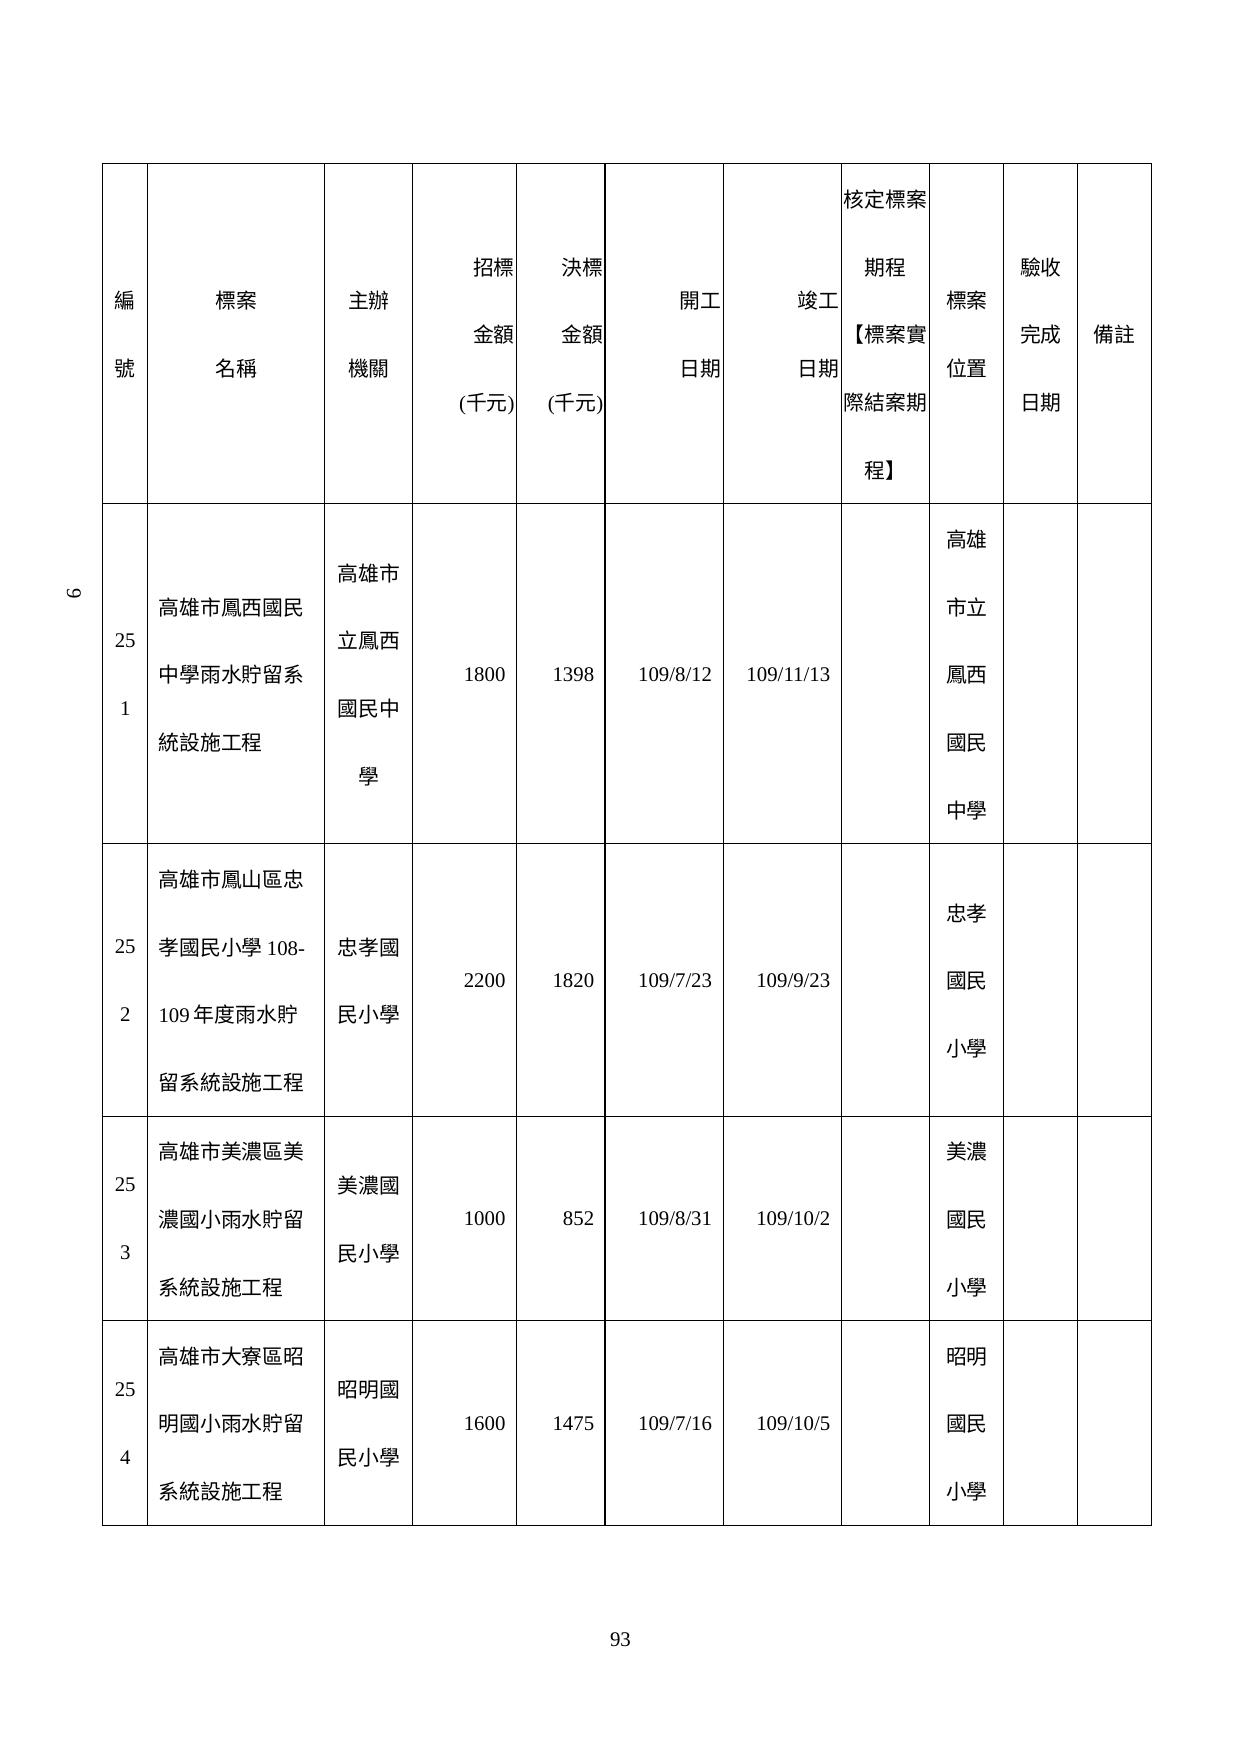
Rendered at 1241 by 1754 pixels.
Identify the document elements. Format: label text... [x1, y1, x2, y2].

table_cell [1078, 504, 1151, 843]
table_cell 1398 [517, 504, 604, 843]
table_cell [842, 504, 929, 843]
table_header 編號 [103, 164, 147, 503]
table_cell 109/9/23 [724, 844, 841, 1116]
table_cell [1004, 1117, 1077, 1320]
table_cell [1078, 1117, 1151, 1320]
table_cell 高雄市鳳山區忠孝國民小學108-109年度雨水貯留系統設施工程 [148, 844, 324, 1116]
table_cell 昭明國民小學 [325, 1321, 412, 1524]
table_cell 109/10/2 [724, 1117, 841, 1320]
table_header 標案 位置 [930, 164, 1003, 503]
table_cell 109/8/12 [606, 504, 723, 843]
table_cell 109/7/23 [606, 844, 723, 1116]
table_cell 忠孝國民小學 [930, 844, 1003, 1116]
table_cell 高雄市立鳳西國民中學 [930, 504, 1003, 843]
table_cell 昭明國民小學 [930, 1321, 1003, 1524]
table_cell 252 [103, 844, 147, 1116]
table_cell [1078, 844, 1151, 1116]
table_cell [1004, 504, 1077, 843]
table_cell [842, 1117, 929, 1320]
table_cell 高雄市鳳西國民中學雨水貯留系統設施工程 [148, 504, 324, 843]
table_cell [842, 844, 929, 1116]
table_cell 1820 [517, 844, 604, 1116]
table_header 招標 金額 (千元) [413, 164, 516, 503]
table_header 核定標案期程 【標案實際結案期程】 [842, 164, 929, 503]
table_cell [1004, 1321, 1077, 1524]
table_cell 美濃國民小學 [325, 1117, 412, 1320]
table_header 開工 日期 [606, 164, 723, 503]
table_cell 251 [103, 504, 147, 843]
table_header 主辦 機關 [325, 164, 412, 503]
table_cell 1000 [413, 1117, 516, 1320]
table_header 標案 名稱 [148, 164, 324, 503]
table_cell 忠孝國民小學 [325, 844, 412, 1116]
table_cell 美濃國民小學 [930, 1117, 1003, 1320]
table_cell 852 [517, 1117, 604, 1320]
table_header 竣工 日期 [724, 164, 841, 503]
table_header 決標 金額 (千元) [517, 164, 604, 503]
table_cell 109/7/16 [606, 1321, 723, 1524]
table_header 驗收 完成 日期 [1004, 164, 1077, 503]
table_cell 254 [103, 1321, 147, 1524]
table_cell 1800 [413, 504, 516, 843]
table_cell 1600 [413, 1321, 516, 1524]
table_cell 109/8/31 [606, 1117, 723, 1320]
table_cell 高雄市美濃區美濃國小雨水貯留系統設施工程 [148, 1117, 324, 1320]
table_header 備註 [1078, 164, 1151, 503]
table_cell 1475 [517, 1321, 604, 1524]
table_cell 253 [103, 1117, 147, 1320]
table_cell 2200 [413, 844, 516, 1116]
table_cell 高雄市大寮區昭明國小雨水貯留系統設施工程 [148, 1321, 324, 1524]
table_cell [842, 1321, 929, 1524]
table_cell 109/10/5 [724, 1321, 841, 1524]
table_cell [1004, 844, 1077, 1116]
table_cell 109/11/13 [724, 504, 841, 843]
table_cell 高雄市立鳳西國民中學 [325, 504, 412, 843]
table_cell [1078, 1321, 1151, 1524]
